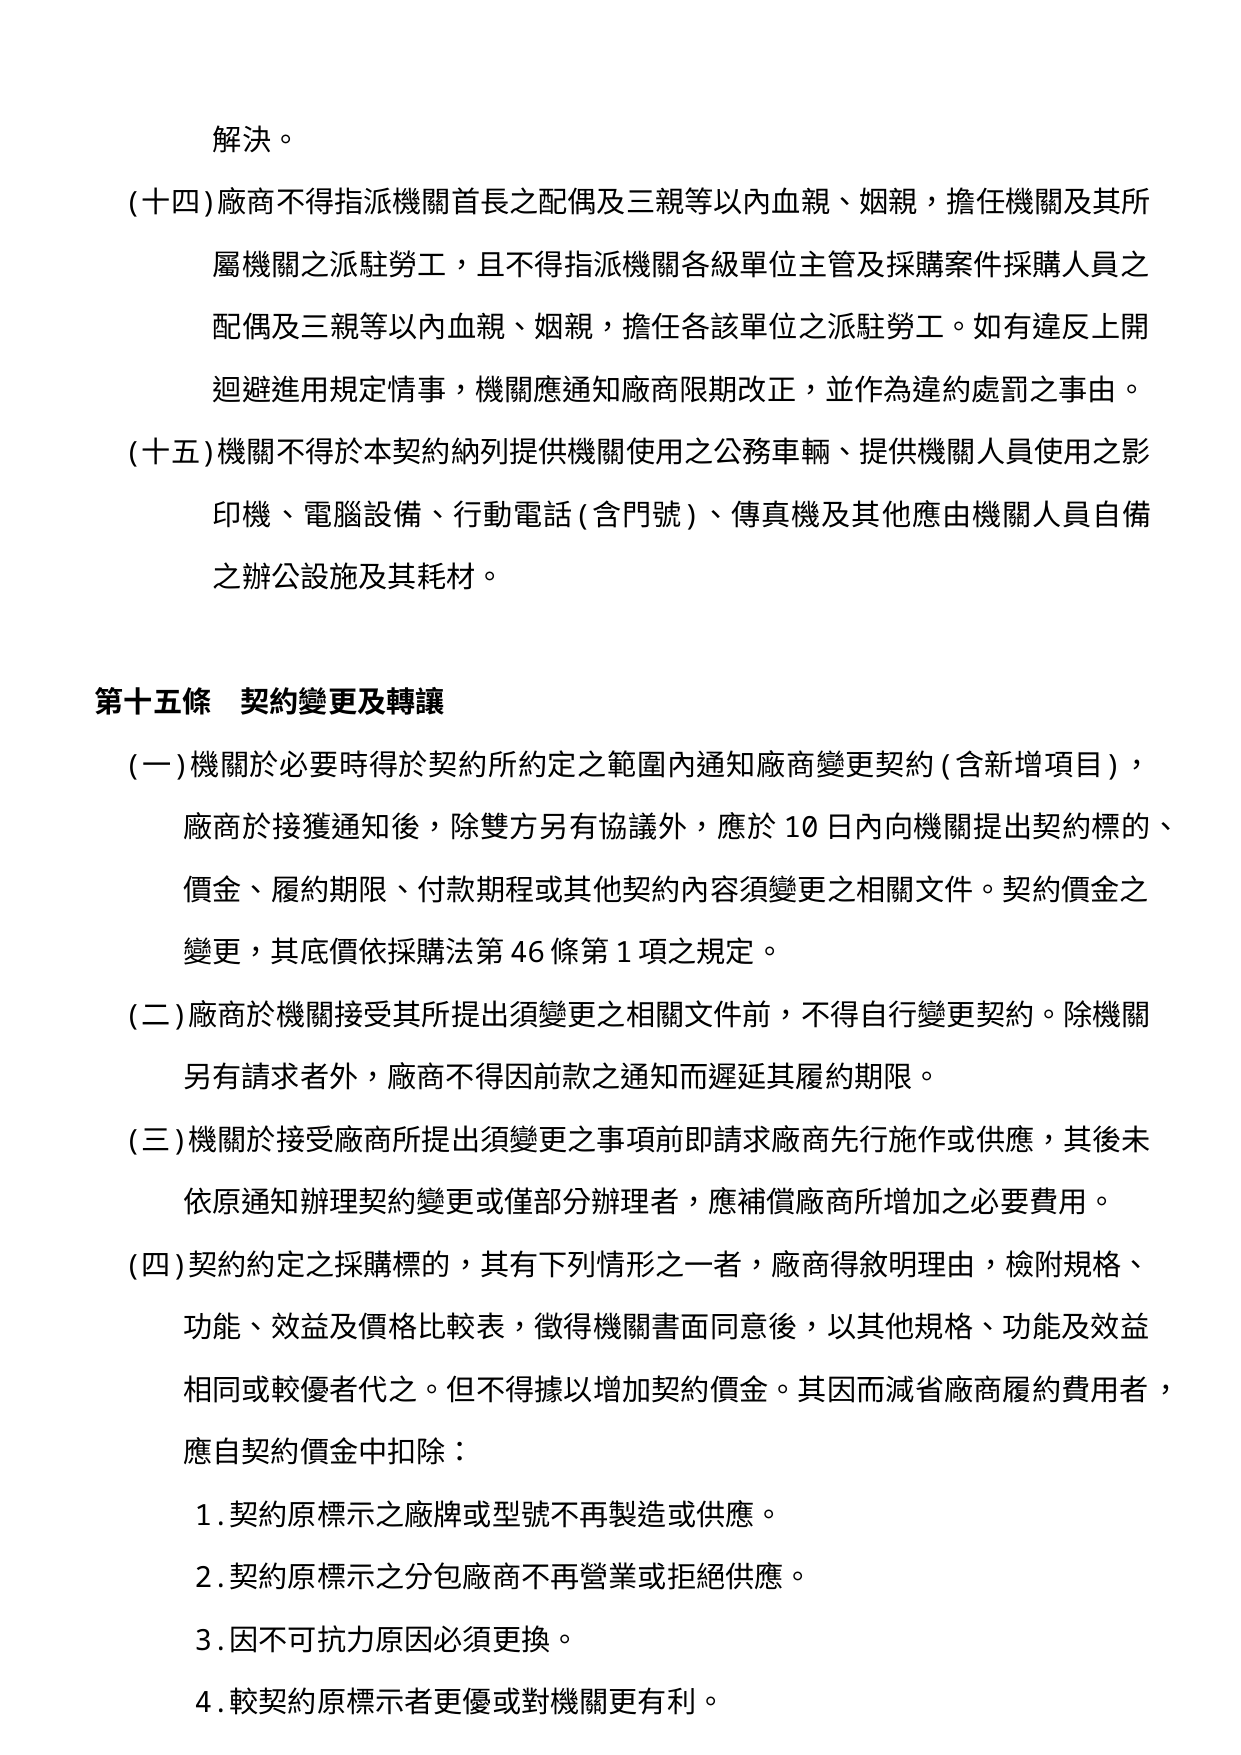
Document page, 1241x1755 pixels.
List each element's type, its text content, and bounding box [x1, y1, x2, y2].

text 3.因不可抗力原因必須更換。 [194, 1596, 1152, 1658]
text (二)廠商於機關接受其所提出須變更之相關文件前，不得自行變更契約。除機關另有請求者外，廠商不得因前款之通知而遲延其履約期限。 [124, 971, 1152, 1096]
text (四)契約約定之採購標的，其有下列情形之一者，廠商得敘明理由，檢附規格、功能、效益及價格比較表，徵得機關書面同意後，以其他規格、功能及效益相同或較優者代之。但不得據以增加契約價金。其因而減省廠商履約費用者，應自契約價金中扣除： [124, 1221, 1152, 1471]
text 1.契約原標示之廠牌或型號不再製造或供應。 [194, 1471, 1152, 1533]
text 解決。 [124, 96, 1152, 158]
text 2.契約原標示之分包廠商不再營業或拒絕供應。 [194, 1533, 1152, 1596]
text (一)機關於必要時得於契約所約定之範圍內通知廠商變更契約(含新增項目)，廠商於接獲通知後，除雙方另有協議外，應於10日內向機關提出契約標的、價金、履約期限、付款期程或其他契約內容須變更之相關文件。契約價金之變更，其底價依採購法第46條第1項之規定。 [124, 721, 1152, 971]
text (十五)機關不得於本契約納列提供機關使用之公務車輛、提供機關人員使用之影印機、電腦設備、行動電話(含門號)、傳真機及其他應由機關人員自備之辦公設施及其耗材。 [124, 408, 1152, 596]
text 第十五條 契約變更及轉讓 [94, 658, 1152, 721]
text 4.較契約原標示者更優或對機關更有利。 [194, 1658, 1152, 1721]
text (十四)廠商不得指派機關首長之配偶及三親等以內血親、姻親，擔任機關及其所屬機關之派駐勞工，且不得指派機關各級單位主管及採購案件採購人員之配偶及三親等以內血親、姻親，擔任各該單位之派駐勞工。如有違反上開迴避進用規定情事，機關應通知廠商限期改正，並作為違約處罰之事由。 [124, 158, 1152, 408]
text (三)機關於接受廠商所提出須變更之事項前即請求廠商先行施作或供應，其後未依原通知辦理契約變更或僅部分辦理者，應補償廠商所增加之必要費用。 [124, 1096, 1152, 1221]
